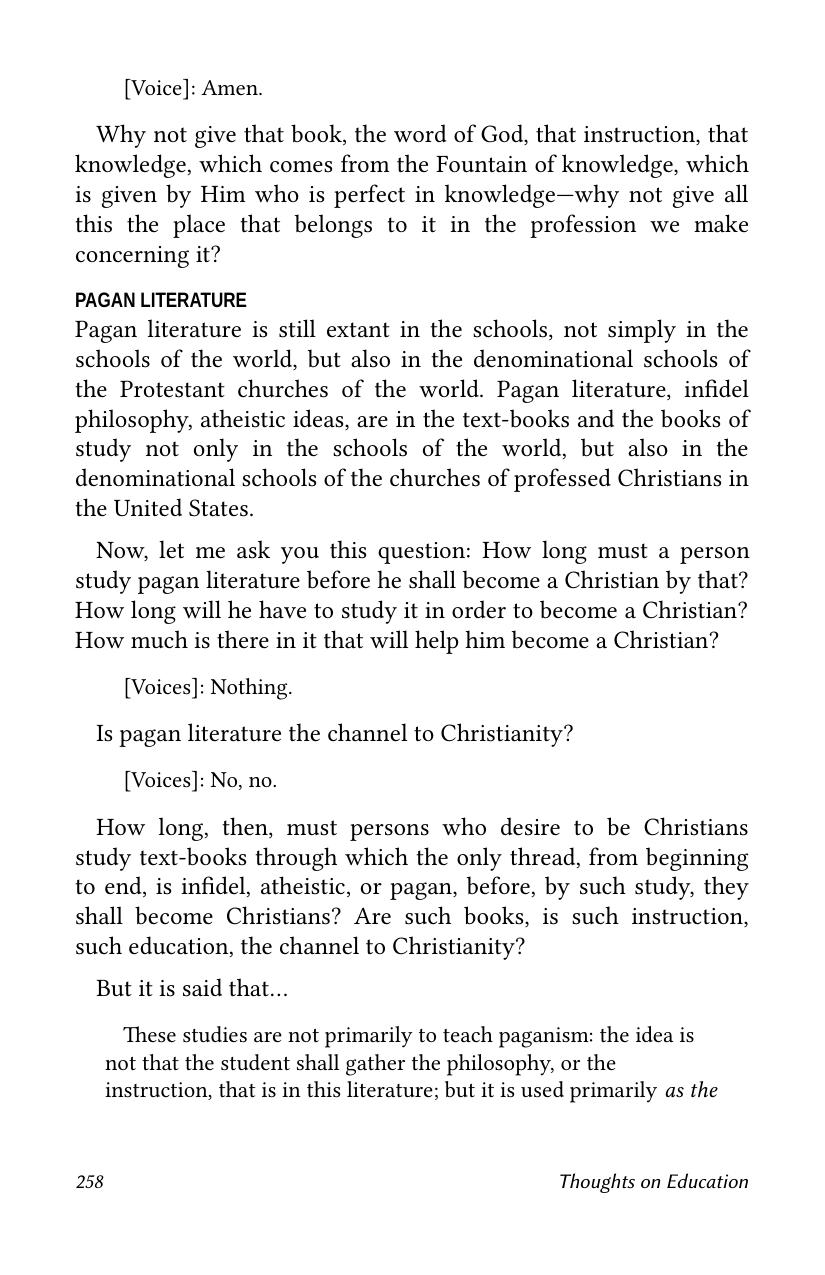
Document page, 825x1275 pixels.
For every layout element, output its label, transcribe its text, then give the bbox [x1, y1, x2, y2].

subtitle Pagan Literature [75, 288, 750, 312]
text These studies are not primarily to teach paganism: the idea is not that the student shall gather the philosophy, or the instruction, that is in this literature; but it is used primarily as the [105, 1022, 720, 1103]
text Is pagan literature the channel to Christianity? [75, 719, 750, 748]
text [Voices]: Nothing. [105, 674, 720, 700]
text Now, let me ask you this question: How long must a person study pagan literature before he shall become a Christian by that? How long will he have to study it in order to become a Christian? How much is there in it that will help him become a Christian? [75, 536, 750, 654]
text Pagan literature is still extant in the schools, not simply in the schools of the world, but also in the denominational schools of the Protestant churches of the world. Pagan literature, infidel philosophy, atheistic ideas, are in the text-books and the books of study not only in the schools of the world, but also in the denominational schools of the churches of professed Christians in the United States. [75, 315, 750, 523]
text [Voices]: No, no. [105, 767, 720, 793]
text How long, then, must persons who desire to be Christians study text-books through which the only thread, from beginning to end, is infidel, atheistic, or pagan, before, by such study, they shall become Christians? Are such books, is such instruction, such education, the channel to Christianity? [75, 813, 750, 961]
text [Voice]: Amen. [105, 75, 720, 101]
text But it is said that... [75, 974, 750, 1003]
text Why not give that book, the word of God, that instruction, that knowledge, which comes from the Fountain of knowledge, which is given by Him who is perfect in knowledge—why not give all this the place that belongs to it in the profession we make concerning it? [75, 120, 750, 268]
